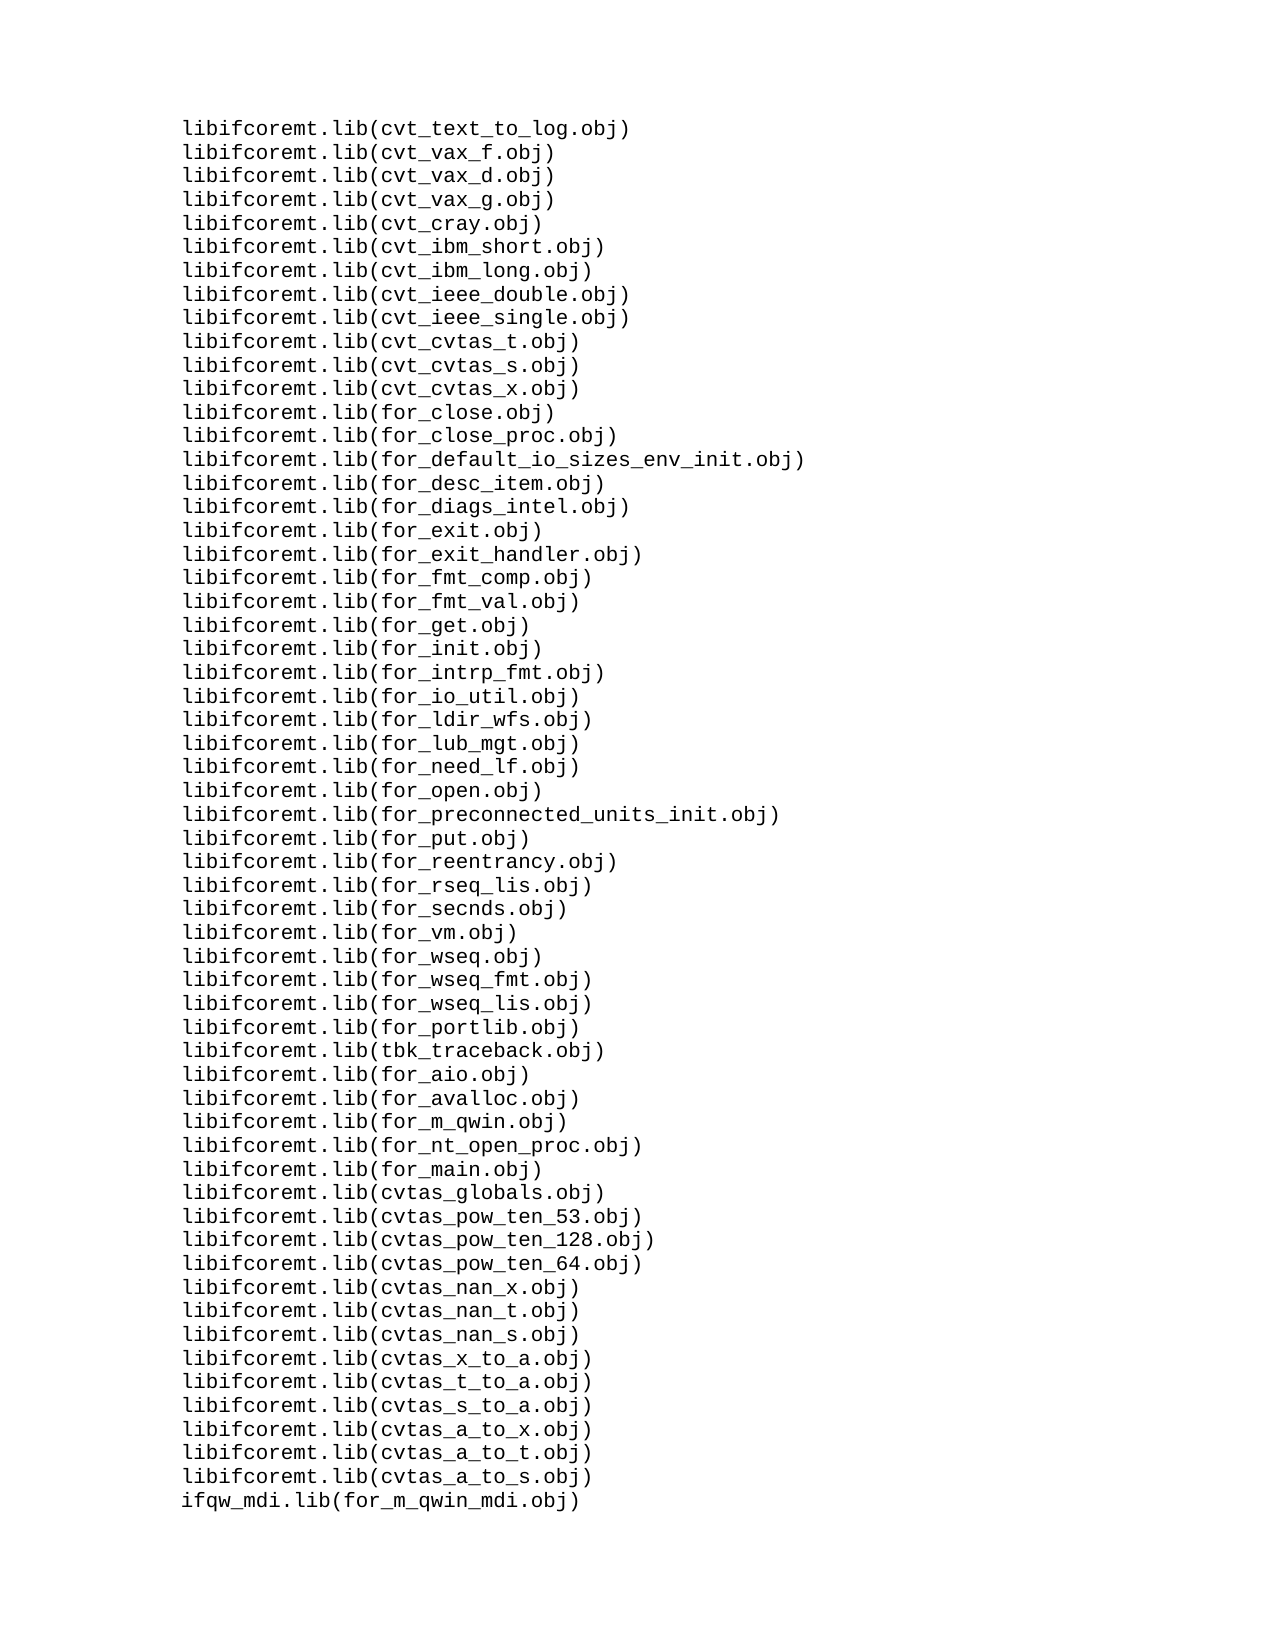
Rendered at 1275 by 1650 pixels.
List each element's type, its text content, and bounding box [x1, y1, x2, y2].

text libifcoremt.lib(cvt_cray.obj) [118, 213, 1157, 236]
text libifcoremt.lib(cvt_ibm_long.obj) [118, 260, 1157, 284]
text libifcoremt.lib(for_fmt_comp.obj) [118, 567, 1157, 591]
text libifcoremt.lib(for_io_util.obj) [118, 686, 1157, 709]
text libifcoremt.lib(for_lub_mgt.obj) [118, 733, 1157, 757]
text libifcoremt.lib(for_reentrancy.obj) [118, 851, 1157, 875]
text libifcoremt.lib(for_ldir_wfs.obj) [118, 709, 1157, 733]
text libifcoremt.lib(for_exit.obj) [118, 520, 1157, 544]
text libifcoremt.lib(cvtas_nan_s.obj) [118, 1324, 1157, 1348]
text libifcoremt.lib(for_preconnected_units_init.obj) [118, 804, 1157, 827]
text libifcoremt.lib(cvtas_globals.obj) [118, 1182, 1157, 1206]
text libifcoremt.lib(for_desc_item.obj) [118, 473, 1157, 496]
text libifcoremt.lib(cvtas_s_to_a.obj) [118, 1395, 1157, 1419]
text libifcoremt.lib(cvt_cvtas_s.obj) [118, 354, 1157, 378]
text libifcoremt.lib(cvt_ieee_double.obj) [118, 284, 1157, 307]
text ifqw_mdi.lib(for_m_qwin_mdi.obj) [118, 1489, 1157, 1513]
text libifcoremt.lib(for_intrp_fmt.obj) [118, 662, 1157, 686]
text libifcoremt.lib(cvtas_pow_ten_64.obj) [118, 1253, 1157, 1277]
text libifcoremt.lib(cvtas_a_to_t.obj) [118, 1442, 1157, 1466]
text libifcoremt.lib(for_main.obj) [118, 1158, 1157, 1182]
text libifcoremt.lib(for_default_io_sizes_env_init.obj) [118, 449, 1157, 473]
text libifcoremt.lib(for_wseq_fmt.obj) [118, 969, 1157, 993]
text libifcoremt.lib(cvt_vax_d.obj) [118, 165, 1157, 189]
text libifcoremt.lib(cvtas_a_to_s.obj) [118, 1466, 1157, 1489]
text libifcoremt.lib(for_aio.obj) [118, 1064, 1157, 1088]
text libifcoremt.lib(cvtas_nan_x.obj) [118, 1277, 1157, 1300]
text libifcoremt.lib(for_rseq_lis.obj) [118, 875, 1157, 898]
text libifcoremt.lib(for_open.obj) [118, 780, 1157, 804]
text libifcoremt.lib(tbk_traceback.obj) [118, 1040, 1157, 1064]
text libifcoremt.lib(for_m_qwin.obj) [118, 1111, 1157, 1135]
text libifcoremt.lib(for_wseq_lis.obj) [118, 993, 1157, 1017]
text libifcoremt.lib(for_close_proc.obj) [118, 426, 1157, 449]
text libifcoremt.lib(cvtas_nan_t.obj) [118, 1300, 1157, 1324]
text libifcoremt.lib(cvtas_t_to_a.obj) [118, 1371, 1157, 1395]
text libifcoremt.lib(for_portlib.obj) [118, 1017, 1157, 1040]
text libifcoremt.lib(for_fmt_val.obj) [118, 591, 1157, 615]
text libifcoremt.lib(cvtas_pow_ten_128.obj) [118, 1229, 1157, 1253]
text libifcoremt.lib(for_close.obj) [118, 402, 1157, 426]
text libifcoremt.lib(for_exit_handler.obj) [118, 544, 1157, 567]
text libifcoremt.lib(cvt_cvtas_t.obj) [118, 331, 1157, 354]
text libifcoremt.lib(for_need_lf.obj) [118, 757, 1157, 780]
text libifcoremt.lib(cvt_text_to_log.obj) [118, 118, 1157, 142]
text libifcoremt.lib(cvt_ieee_single.obj) [118, 307, 1157, 331]
text libifcoremt.lib(cvt_ibm_short.obj) [118, 236, 1157, 260]
text libifcoremt.lib(for_nt_open_proc.obj) [118, 1135, 1157, 1158]
text libifcoremt.lib(for_vm.obj) [118, 922, 1157, 946]
text libifcoremt.lib(for_diags_intel.obj) [118, 496, 1157, 520]
text libifcoremt.lib(for_secnds.obj) [118, 898, 1157, 922]
text libifcoremt.lib(cvtas_a_to_x.obj) [118, 1419, 1157, 1442]
text libifcoremt.lib(for_init.obj) [118, 638, 1157, 662]
text libifcoremt.lib(for_wseq.obj) [118, 946, 1157, 969]
text libifcoremt.lib(for_avalloc.obj) [118, 1088, 1157, 1111]
text libifcoremt.lib(cvt_vax_g.obj) [118, 189, 1157, 213]
text libifcoremt.lib(cvtas_pow_ten_53.obj) [118, 1206, 1157, 1229]
text libifcoremt.lib(cvtas_x_to_a.obj) [118, 1348, 1157, 1371]
text libifcoremt.lib(cvt_cvtas_x.obj) [118, 378, 1157, 402]
text libifcoremt.lib(cvt_vax_f.obj) [118, 142, 1157, 165]
text libifcoremt.lib(for_put.obj) [118, 827, 1157, 851]
text libifcoremt.lib(for_get.obj) [118, 615, 1157, 638]
